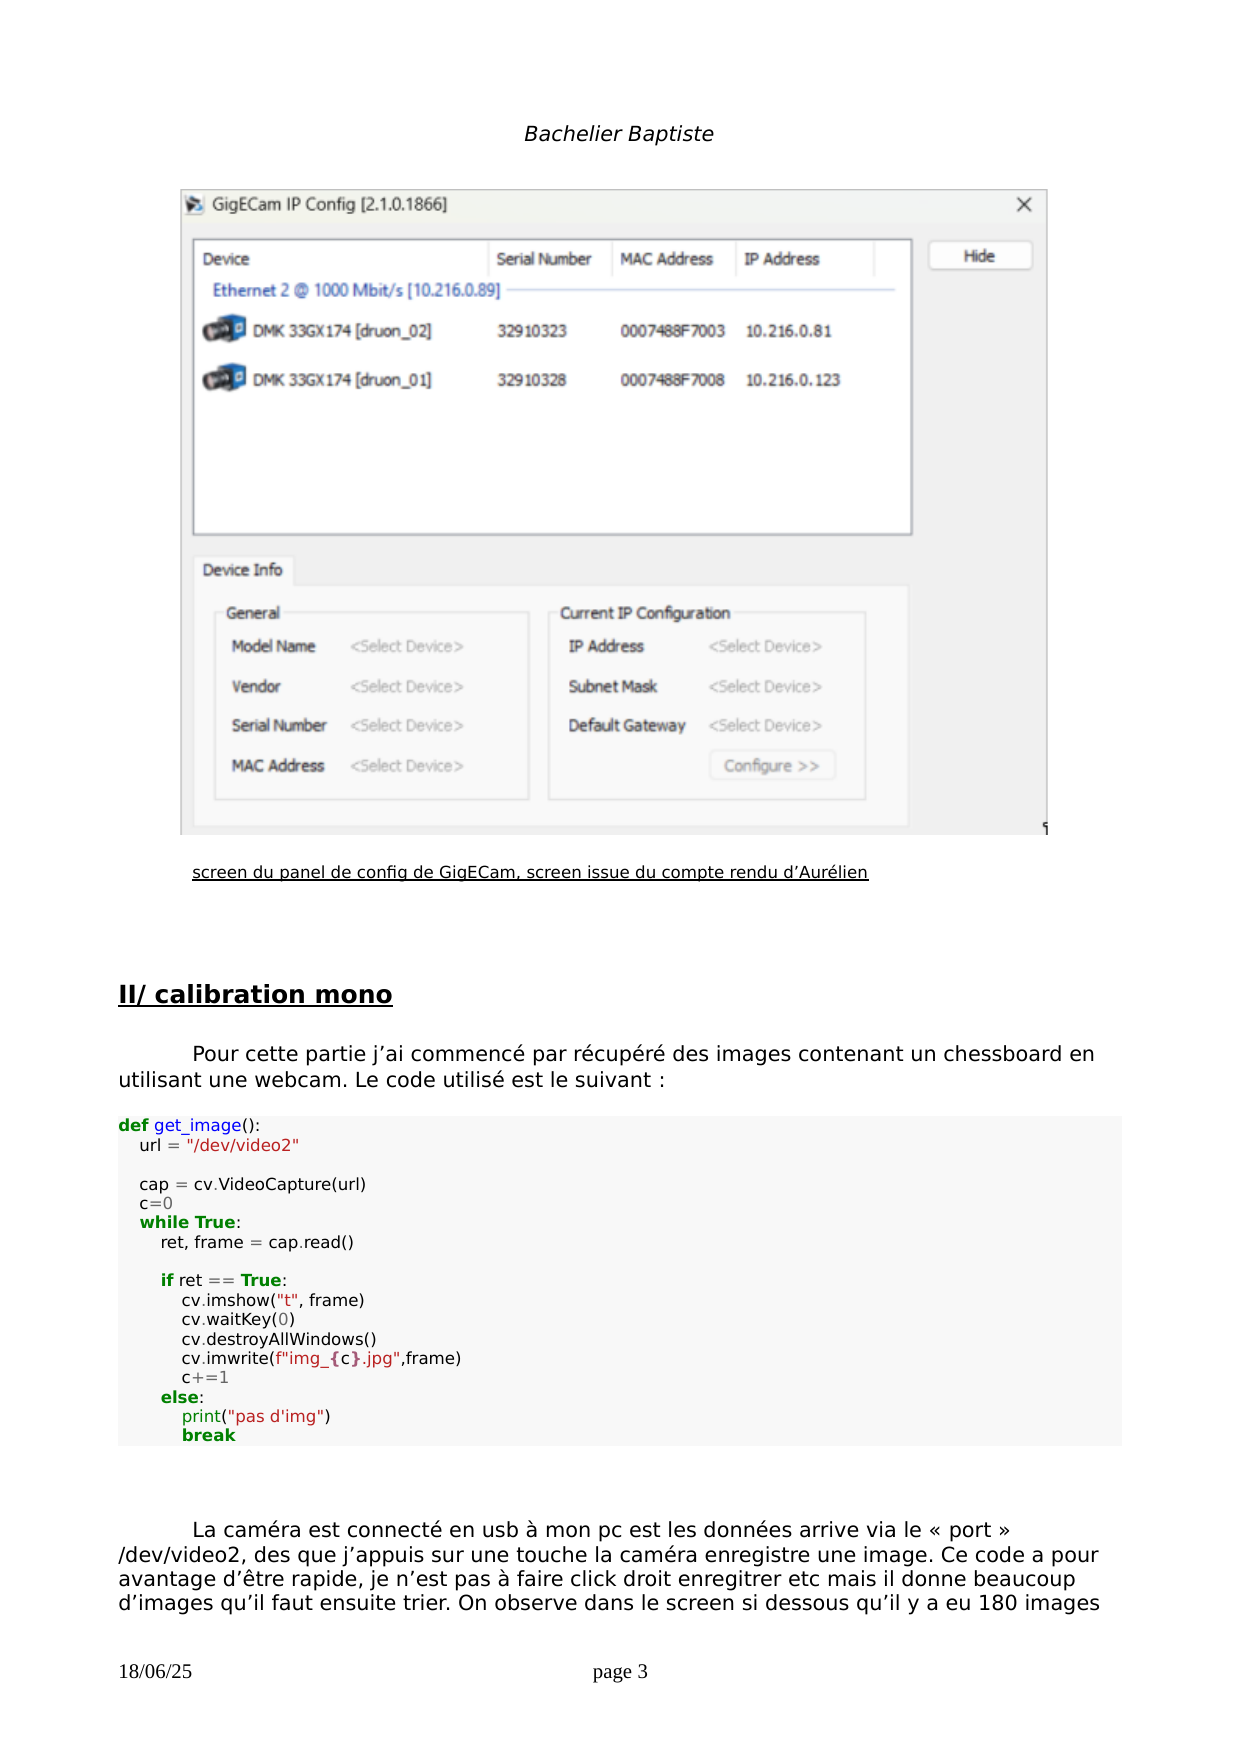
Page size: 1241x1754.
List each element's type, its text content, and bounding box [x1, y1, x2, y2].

text Pour cette partie j’ai commencé par récupéré des images contenant un chessboard en utilisant une webcam. Le code utilisé est le suivant : [118, 1039, 1122, 1092]
text c+=1 [118, 1368, 1122, 1388]
text else: [118, 1388, 1122, 1407]
text cv.waitKey(0) [118, 1310, 1122, 1329]
text def get_image(): [118, 1116, 1122, 1136]
text if ret == True: [118, 1271, 1122, 1291]
text La caméra est connecté en usb à mon pc est les données arrive via le « port » /dev/video2, des que j’appuis sur une touche la caméra enregistre une image. Ce code a pour avantage d’être rapide, je n’est pas à faire click droit enregitrer etc mais il donne beaucoup d’images qu’il faut ensuite trier. On observe dans le screen si dessous qu’il y a eu 180 images [118, 1518, 1122, 1616]
text cap = cv.VideoCapture(url) [118, 1174, 1122, 1194]
text II/ calibration mono [118, 980, 1122, 1009]
text screen du panel de config de GigECam, screen issue du compte rendu d’Aurélien [118, 859, 1122, 883]
text cv.imshow("t", frame) [118, 1291, 1122, 1310]
text print("pas d'img") [118, 1407, 1122, 1426]
text while True: [118, 1213, 1122, 1233]
text c=0 [118, 1194, 1122, 1213]
text cv.imwrite(f"img_{c}.jpg",frame) [118, 1349, 1122, 1368]
text cv.destroyAllWindows() [118, 1329, 1122, 1349]
text break [118, 1426, 1122, 1446]
text ret, frame = cap.read() [118, 1233, 1122, 1252]
text url = "/dev/video2" [118, 1136, 1122, 1155]
picture [179, 189, 1048, 835]
